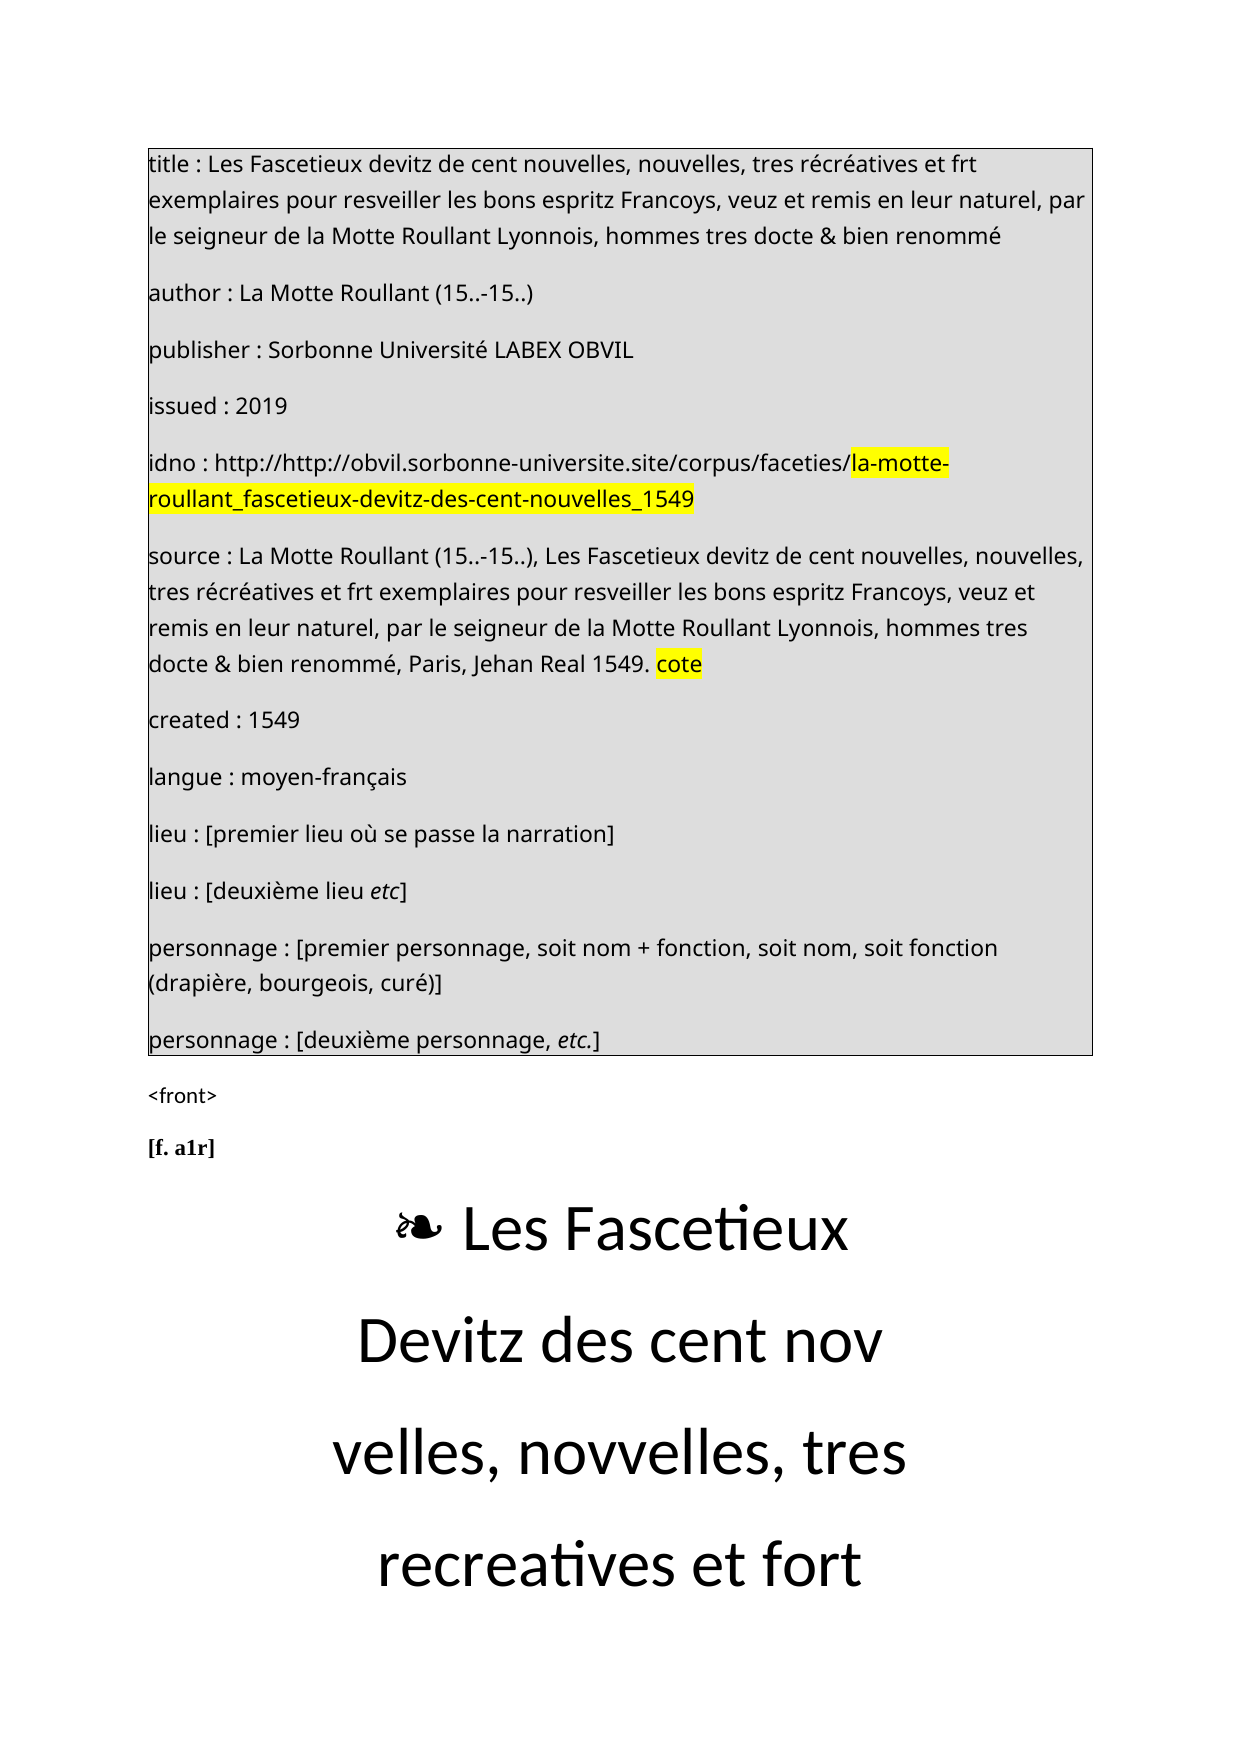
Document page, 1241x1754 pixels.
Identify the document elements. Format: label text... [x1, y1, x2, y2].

text idno : http://http://obvil.sorbonne-universite.site/corpus/faceties/la-motte-roullant_fascetieux-devitz-des-cent-nouvelles_1549 [149, 447, 1092, 514]
text title : Les Fascetieux devitz de cent nouvelles, nouvelles, tres récréatives et frt exemplaires pour resveiller les bons espritz Francoys, veuz et remis en leur naturel, par le seigneur de la Motte Roullant Lyonnois, hommes tres docte & bien renommé [149, 149, 1092, 251]
text personnage : [premier personnage, soit nom + fonction, soit nom, soit fonction (drapière, bourgeois, curé)] [149, 931, 1092, 999]
text [f. a1r] [148, 1134, 1093, 1161]
text personnage : [deuxième personnage, etc.] [149, 1024, 1092, 1055]
text langue : moyen-français [149, 761, 1092, 792]
text created : 1549 [149, 704, 1092, 736]
text lieu : [premier lieu où se passe la narration] [149, 817, 1092, 849]
text recreatives et fort [148, 1522, 1093, 1603]
text source : La Motte Roullant (15..-15..), Les Fascetieux devitz de cent nouvelles, nouvelles, tres récréatives et frt exemplaires pour resveiller les bons espritz Francoys, veuz et remis en leur naturel, par le seigneur de la Motte Roullant Lyonnois, hommes tres docte & bien renommé, Paris, Jehan Real 1549. cote [149, 539, 1092, 679]
text publisher : Sorbonne Université LABEX OBVIL [149, 333, 1092, 365]
text velles, novvelles, tres [148, 1410, 1093, 1491]
text Devitz des cent nov [148, 1298, 1093, 1379]
text <front> [148, 1081, 1093, 1109]
text ❧ Les Fascetieux [148, 1186, 1093, 1267]
text lieu : [deuxième lieu etc] [149, 874, 1092, 906]
text author : La Motte Roullant (15..-15..) [149, 276, 1092, 308]
text issued : 2019 [149, 390, 1092, 422]
